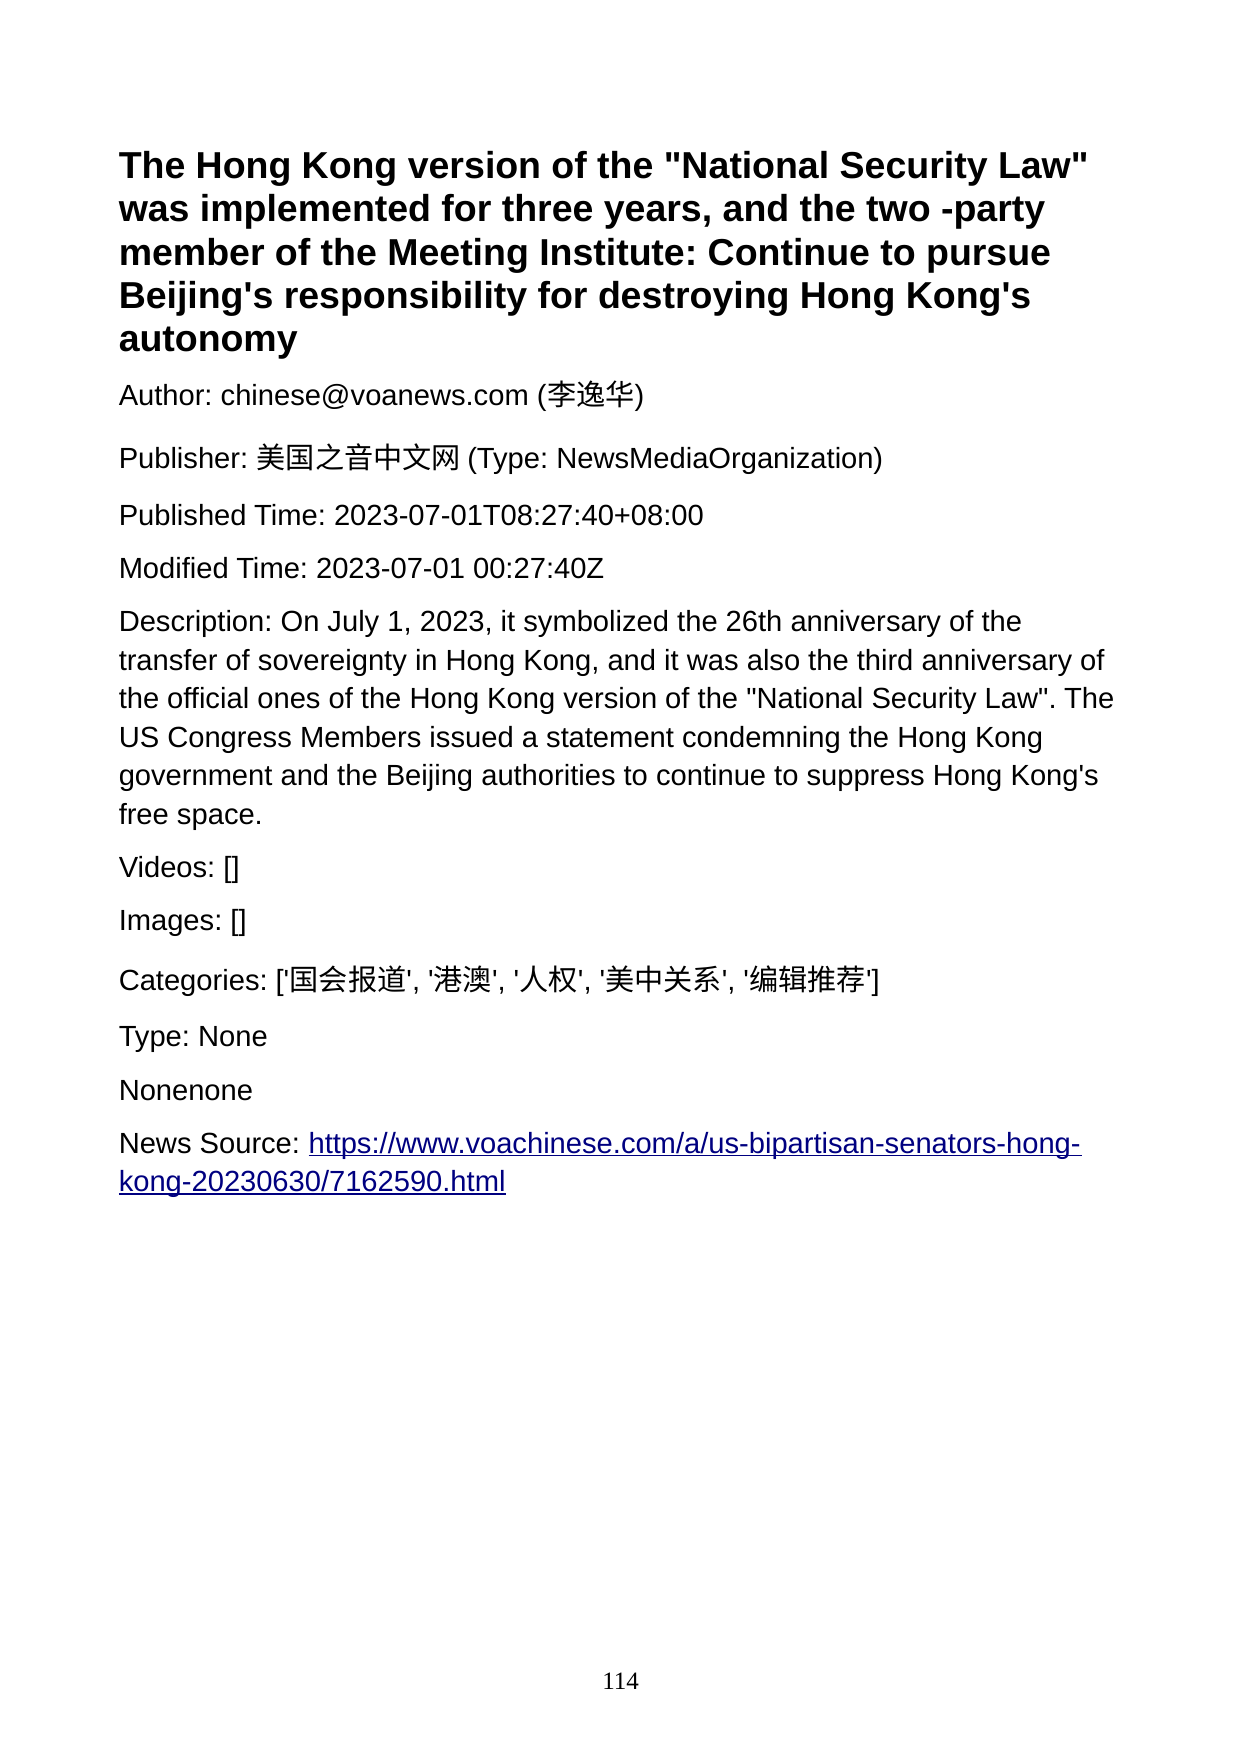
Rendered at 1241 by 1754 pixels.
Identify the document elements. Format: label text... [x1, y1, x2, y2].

text Videos: [] [118, 850, 1122, 883]
text News Source: https://www.voachinese.com/a/us-bipartisan-senators-hong-kong-20230630/7162590.html [118, 1126, 1122, 1198]
text Published Time: 2023-07-01T08:27:40+08:00 [118, 498, 1122, 531]
text Publisher: 美国之音中文网 (Type: NewsMediaOrganization) [118, 435, 1122, 477]
text Modified Time: 2023-07-01 00:27:40Z [118, 551, 1122, 584]
text Categories: ['国会报道', '港澳', '人权', '美中关系', '编辑推荐'] [118, 956, 1122, 998]
text Images: [] [118, 903, 1122, 937]
text Type: None [118, 1019, 1122, 1053]
text Nonenone [118, 1072, 1122, 1106]
subtitle The Hong Kong version of the "National Security Law" was implemented for three years, and the two -party member of the Meeting Institute: Continue to pursue Beijing's responsibility for destroying Hong Kong's autonomy [118, 143, 1122, 359]
text Author: chinese@voanews.com (李逸华) [118, 372, 1122, 414]
text Description: On July 1, 2023, it symbolized the 26th anniversary of the transfer of sovereignty in Hong Kong, and it was also the third anniversary of the official ones of the Hong Kong version of the "National Security Law". The US Congress Members issued a statement condemning the Hong Kong government and the Beijing authorities to continue to suppress Hong Kong's free space. [118, 604, 1122, 830]
